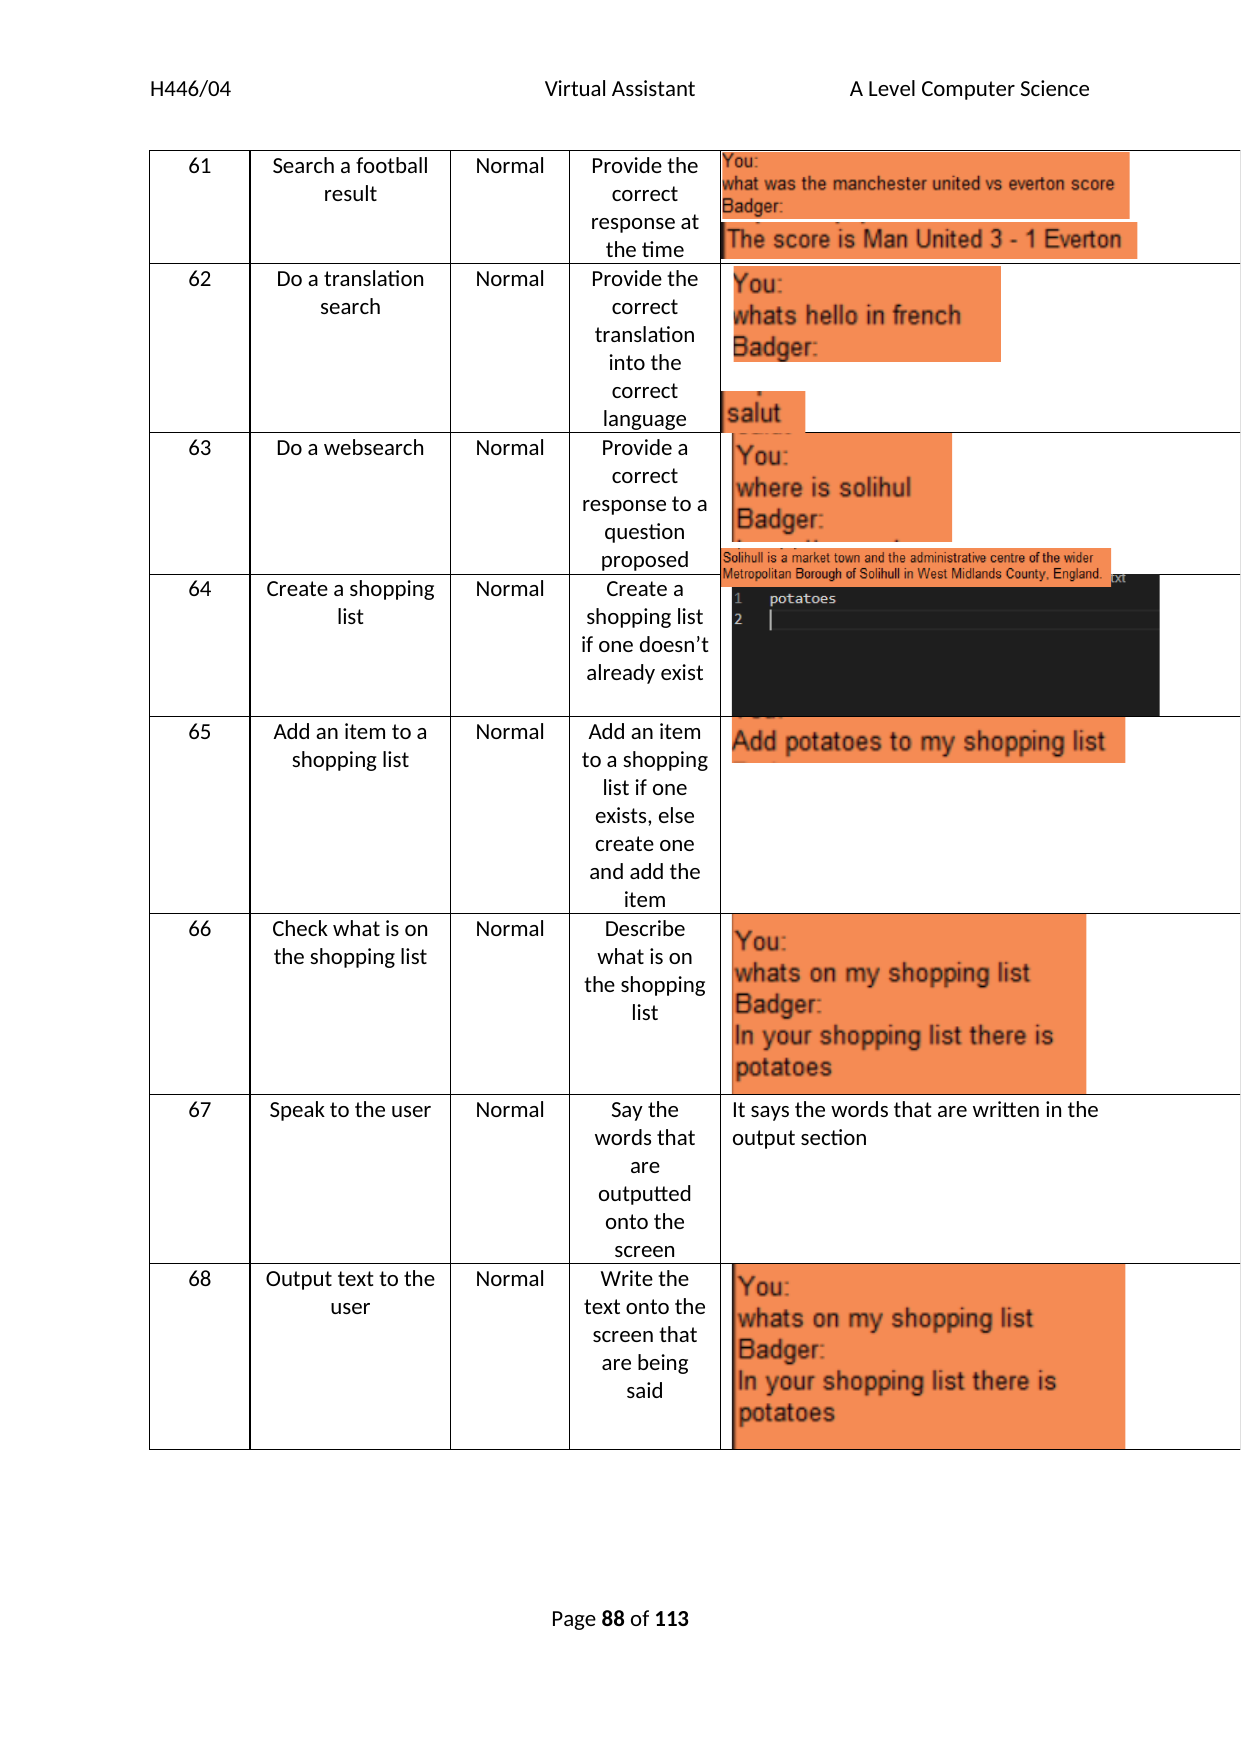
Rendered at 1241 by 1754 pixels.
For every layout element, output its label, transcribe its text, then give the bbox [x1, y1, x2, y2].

table_cell Speak to the user [251, 1095, 450, 1263]
table_cell 64 [150, 575, 249, 716]
table_cell Normal [451, 1095, 569, 1263]
table_cell 62 [150, 264, 249, 432]
table_cell [721, 433, 1240, 573]
table_cell Normal [451, 717, 569, 913]
table_cell [721, 151, 1240, 263]
table_cell Add an item to a shopping list [251, 717, 450, 913]
table_cell Describe what is on the shopping list [570, 914, 720, 1094]
table_cell Check what is on the shopping list [251, 914, 450, 1094]
table_cell Do a websearch [251, 433, 450, 573]
table_cell [1126, 1264, 1240, 1449]
table_cell 68 [150, 1264, 249, 1449]
table_cell Normal [451, 151, 569, 263]
table_cell Normal [451, 264, 569, 432]
table_cell Normal [451, 575, 569, 716]
table_cell 67 [150, 1095, 249, 1263]
table_cell [721, 914, 731, 1094]
table_cell Create a shopping list if one doesn’t already exist [570, 575, 720, 716]
table_cell [1087, 914, 1240, 1094]
table_cell Normal [451, 433, 569, 573]
table_cell Search a football result [251, 151, 450, 263]
table_cell [721, 717, 1240, 913]
table_cell 63 [150, 433, 249, 573]
table_cell Do a translation search [251, 264, 450, 432]
table_cell Write the text onto the screen that are being said [570, 1264, 720, 1449]
table_cell Normal [451, 1264, 569, 1449]
table_cell Add an item to a shopping list if one exists, else create one and add the item [570, 717, 720, 913]
table_cell [721, 587, 731, 716]
table_cell [721, 1264, 731, 1449]
table_cell Provide the correct translation into the correct language [570, 264, 720, 432]
table_cell Provide a correct response to a question proposed [570, 433, 720, 573]
table_cell [721, 264, 1240, 432]
table_cell Create a shopping list [251, 575, 450, 716]
table_cell 61 [150, 151, 249, 263]
table_cell Normal [451, 914, 569, 1094]
table_cell It says the words that are written in the output section [721, 1095, 1240, 1263]
table_cell Provide the correct response at the time [570, 151, 720, 263]
table_cell Output text to the user [251, 1264, 450, 1449]
table_cell Say the words that are outputted onto the screen [570, 1095, 720, 1263]
table_cell 66 [150, 914, 249, 1094]
table_cell 65 [150, 717, 249, 913]
table_cell [1160, 575, 1240, 716]
